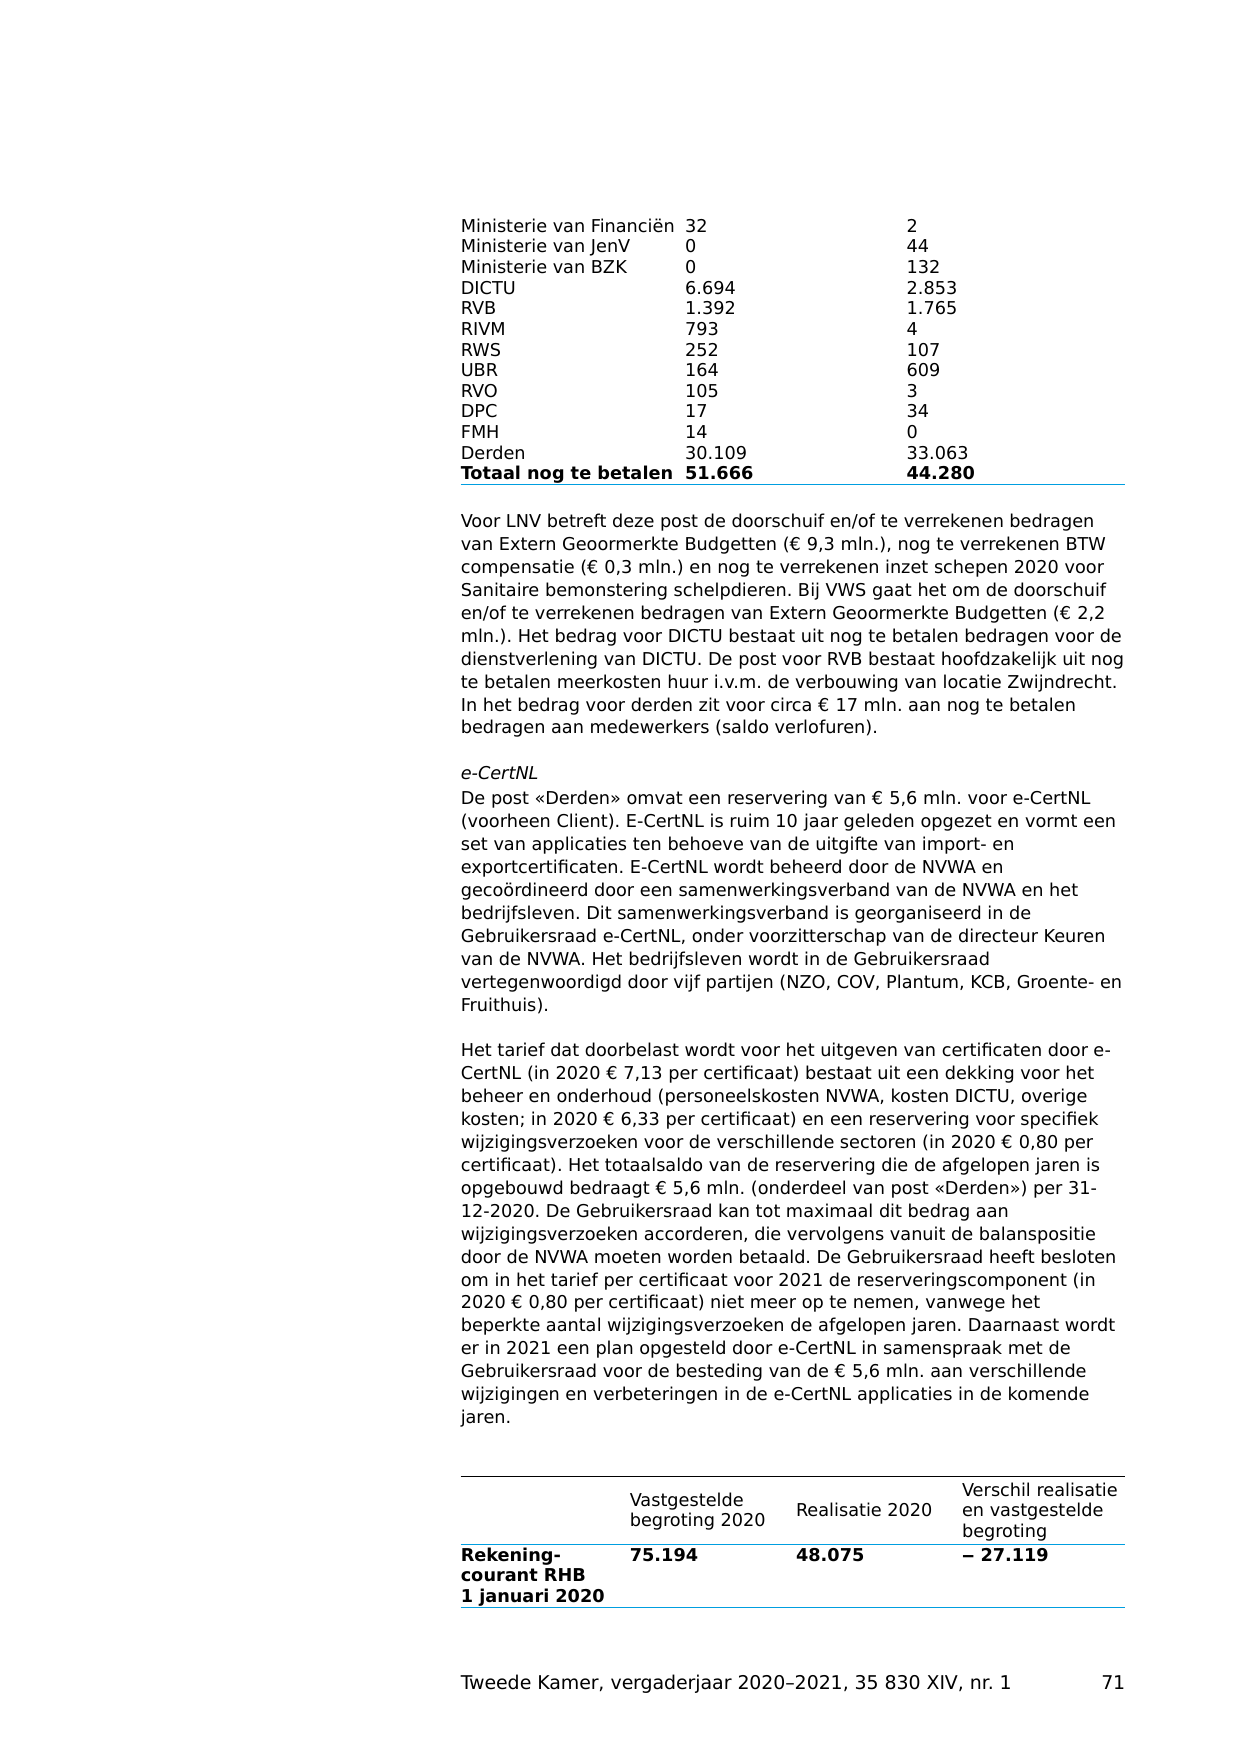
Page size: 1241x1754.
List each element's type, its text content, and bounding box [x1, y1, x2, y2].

table_cell 1.392 [682, 298, 903, 319]
table_cell 75.194 [627, 1545, 793, 1607]
table_cell 164 [682, 360, 903, 381]
table_header Kasstroomoverzicht over 2020 (bedragen x € 1.000) [461, 1451, 1125, 1476]
table_cell 0 [682, 257, 903, 278]
table_cell 0 [904, 422, 1125, 443]
table_header Overige verplichtingen en overlopende passiva (x € 1.000) [461, 191, 1125, 216]
table_cell [461, 1477, 627, 1544]
table_cell 1.765 [904, 298, 1125, 319]
text Het tarief dat doorbelast wordt voor het uitgeven van certificaten door e-CertNL (in 2020 € 7,13 per certificaat) bestaat uit een dekking voor het beheer en onderhoud (personeelskosten NVWA, kosten DICTU, overige kosten; in 2020 € 6,33 per certificaat) en een reservering voor specifiek wijzigingsverzoeken voor de verschillende sectoren (in 2020 € 0,80 per certificaat). Het totaalsaldo van de reservering die de afgelopen jaren is opgebouwd bedraagt € 5,6 mln. (onderdeel van post «Derden») per 31-12-2020. De Gebruikersraad kan tot maximaal dit bedrag aan wijzigingsverzoeken accorderen, die vervolgens vanuit de balanspositie door de NVWA moeten worden betaald. De Gebruikersraad heeft besloten om in het tarief per certificaat voor 2021 de reserveringscomponent (in 2020 € 0,80 per certificaat) niet meer op te nemen, vanwege het beperkte aantal wijzigingsverzoeken de afgelopen jaren. Daarnaast wordt er in 2021 een plan opgesteld door e-CertNL in samenspraak met de Gebruikersraad voor de besteding van de € 5,6 mln. aan verschillende wijzigingen en verbeteringen in de e-CertNL applicaties in de komende jaren. [461, 1038, 1125, 1428]
table_cell Ministerie van Financiën [461, 216, 682, 236]
table_cell ‒ 27.119 [959, 1545, 1125, 1607]
table_cell 44 [904, 236, 1125, 257]
table_cell 793 [682, 319, 903, 339]
table_cell 107 [904, 340, 1125, 360]
table_cell RWS [461, 340, 682, 360]
table_cell 4 [904, 319, 1125, 339]
text De post «Derden» omvat een reservering van € 5,6 mln. voor e-CertNL (voorheen Client). E-CertNL is ruim 10 jaar geleden opgezet en vormt een set van applicaties ten behoeve van de uitgifte van import- en exportcertificaten. E-CertNL wordt beheerd door de NVWA en gecoördineerd door een samenwerkingsverband van de NVWA en het bedrijfsleven. Dit samenwerkingsverband is georganiseerd in de Gebruikersraad e-CertNL, onder voorzitterschap van de directeur Keuren van de NVWA. Het bedrijfsleven wordt in de Gebruikersraad vertegenwoordigd door vijf partijen (NZO, COV, Plantum, KCB, Groente- en Fruithuis). [461, 786, 1125, 1016]
table_cell Vastgestelde begroting 2020 [627, 1477, 793, 1544]
table_cell FMH [461, 422, 682, 443]
table_cell Rekening-courant RHB 1 januari 2020 [461, 1545, 627, 1607]
table_cell 48.075 [793, 1545, 959, 1607]
text Voor LNV betreft deze post de doorschuif en/of te verrekenen bedragen van Extern Geoormerkte Budgetten (€ 9,3 mln.), nog te verrekenen BTW compensatie (€ 0,3 mln.) en nog te verrekenen inzet schepen 2020 voor Sanitaire bemonstering schelpdieren. Bij VWS gaat het om de doorschuif en/of te verrekenen bedragen van Extern Geoormerkte Budgetten (€ 2,2 mln.). Het bedrag voor DICTU bestaat uit nog te betalen bedragen voor de dienstverlening van DICTU. De post voor RVB bestaat hoofdzakelijk uit nog te betalen meerkosten huur i.v.m. de verbouwing van locatie Zwijndrecht. In het bedrag voor derden zit voor circa € 17 mln. aan nog te betalen bedragen aan medewerkers (saldo verlofuren). [461, 509, 1125, 738]
table_cell Realisatie 2020 [793, 1477, 959, 1544]
table_cell RIVM [461, 319, 682, 339]
table_cell Ministerie van BZK [461, 257, 682, 278]
table_cell 3 [904, 381, 1125, 401]
table_cell 30.109 [682, 443, 903, 463]
table_cell 34 [904, 401, 1125, 422]
table_cell 609 [904, 360, 1125, 381]
table_cell RVB [461, 298, 682, 319]
table_cell Derden [461, 443, 682, 463]
table_cell DPC [461, 401, 682, 422]
table_cell 252 [682, 340, 903, 360]
table_cell 6.694 [682, 278, 903, 298]
table_cell UBR [461, 360, 682, 381]
table_cell DICTU [461, 278, 682, 298]
table_cell 51.666 [682, 463, 903, 484]
table_cell RVO [461, 381, 682, 401]
table_cell Totaal nog te betalen [461, 463, 682, 484]
table_cell 0 [682, 236, 903, 257]
table_cell 105 [682, 381, 903, 401]
table_cell 33.063 [904, 443, 1125, 463]
table_cell 2 [904, 216, 1125, 236]
text e-CertNL [461, 761, 1125, 784]
table_cell 14 [682, 422, 903, 443]
table_cell 2.853 [904, 278, 1125, 298]
table_cell Ministerie van JenV [461, 236, 682, 257]
table_cell 32 [682, 216, 903, 236]
table_cell 44.280 [904, 463, 1125, 484]
table_cell Verschil realisatie en vastgestelde begroting [959, 1477, 1125, 1544]
table_cell 132 [904, 257, 1125, 278]
table_cell 17 [682, 401, 903, 422]
